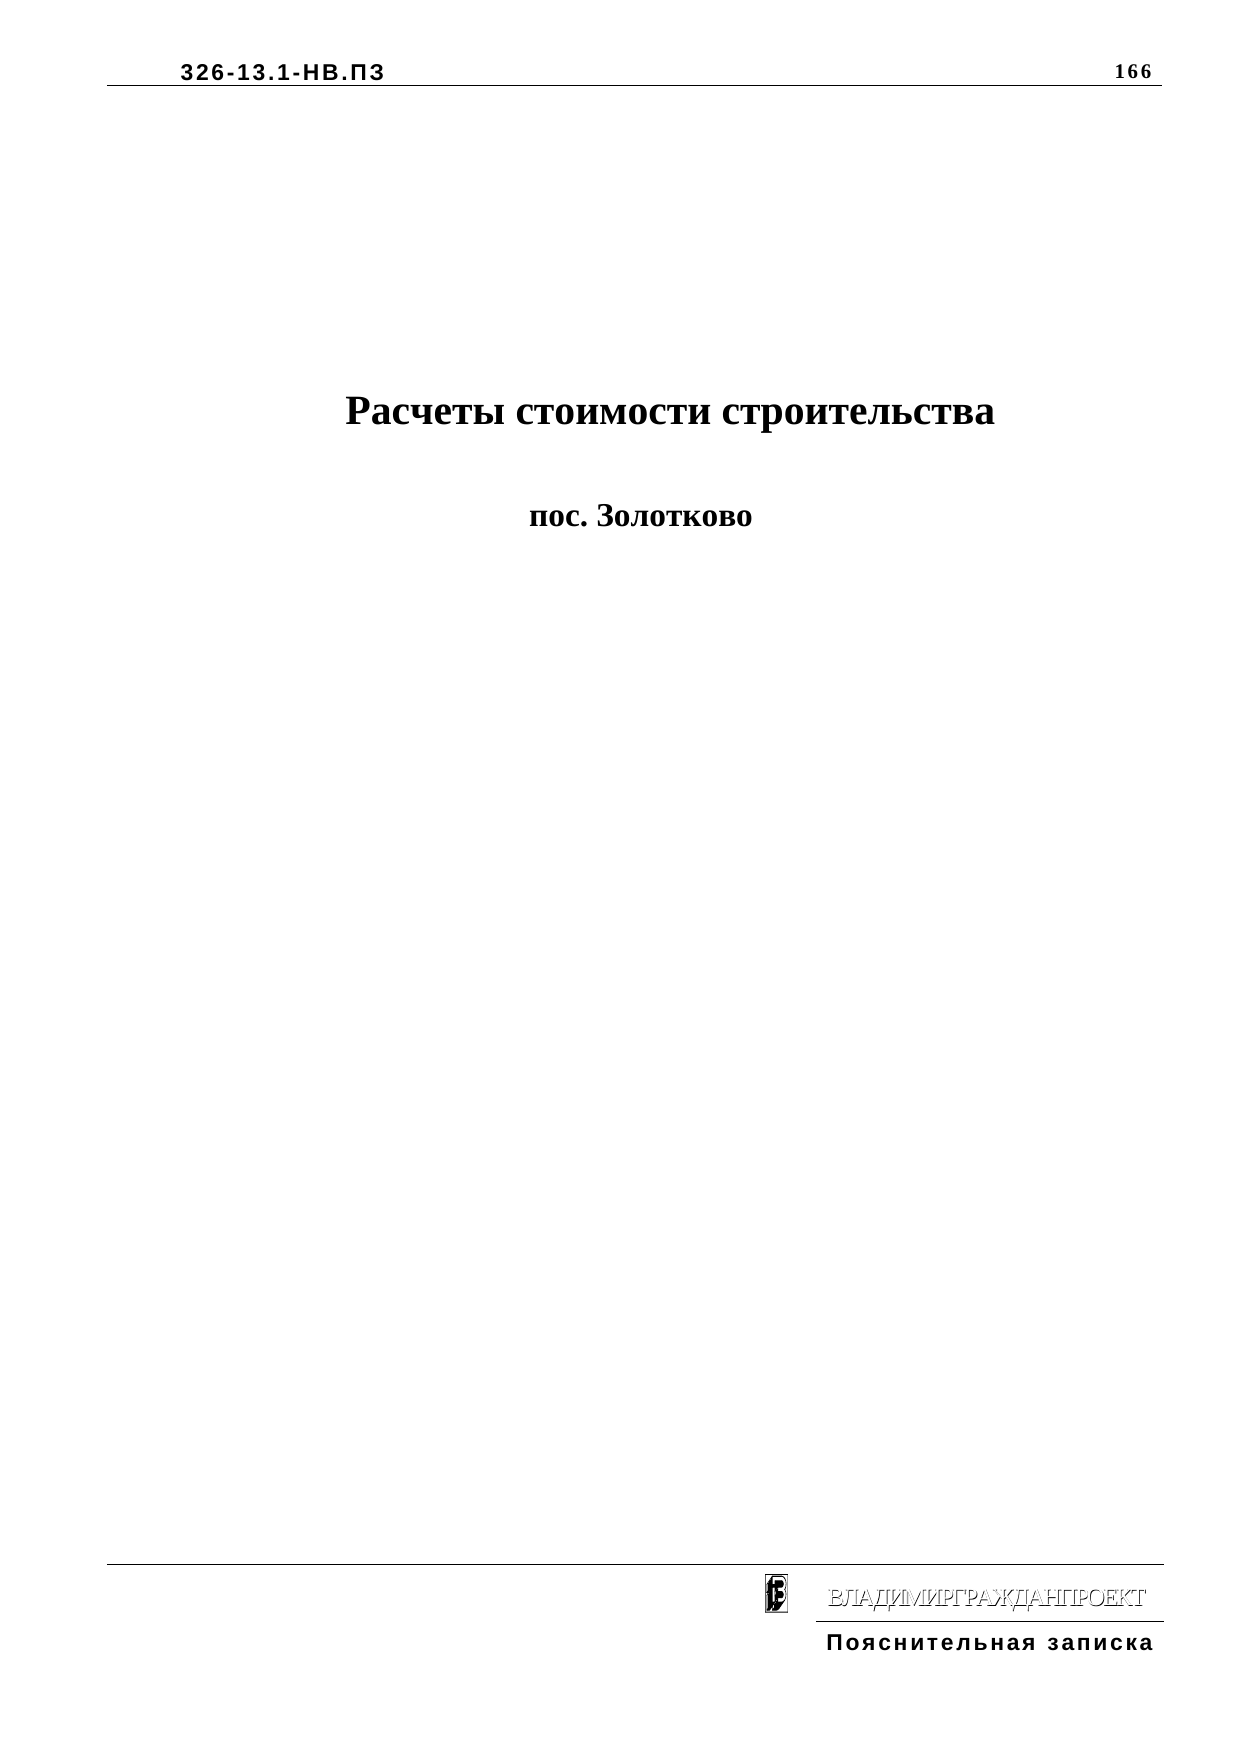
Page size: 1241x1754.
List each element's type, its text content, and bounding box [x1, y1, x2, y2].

title пос. Золотково [118, 495, 1163, 533]
subtitle Расчеты стоимости строительства [177, 386, 1163, 433]
